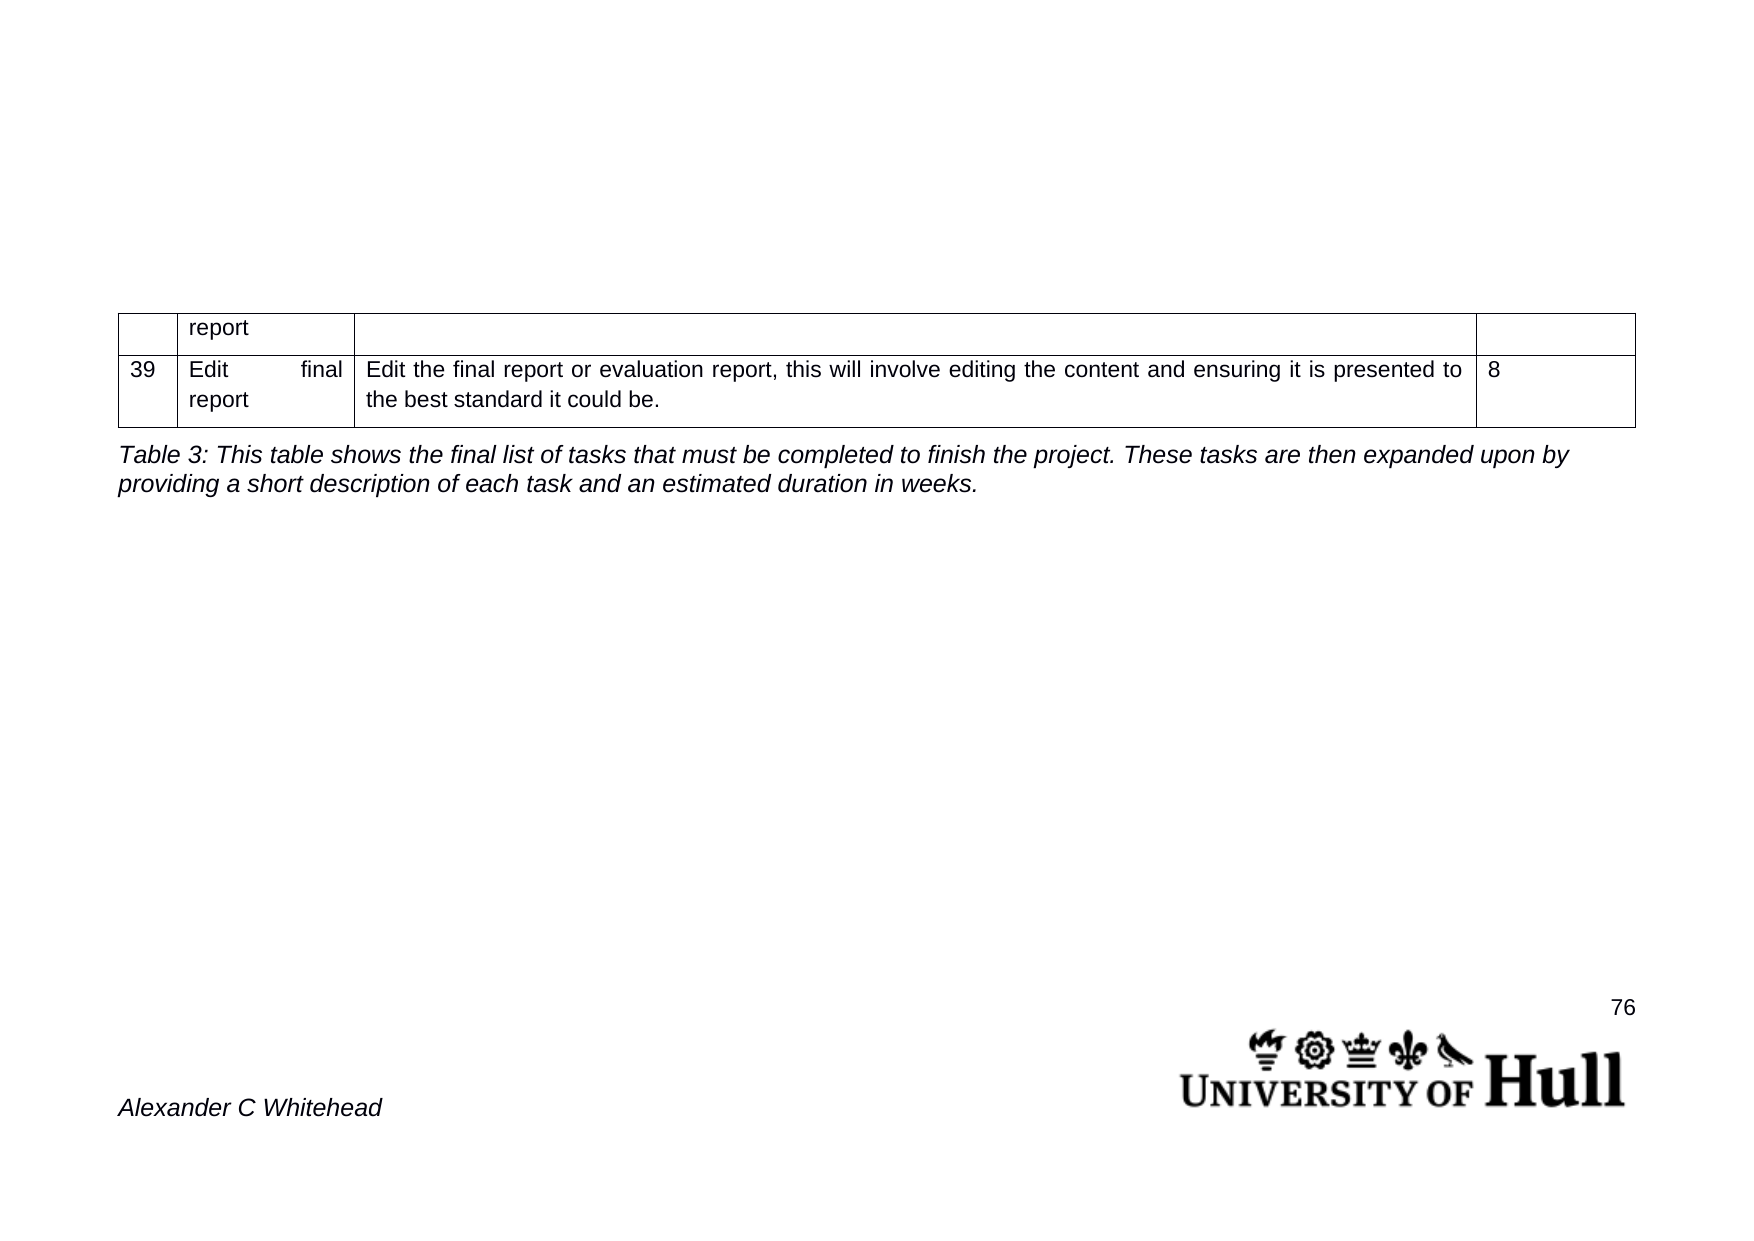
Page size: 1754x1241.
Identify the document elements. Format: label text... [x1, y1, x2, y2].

table_cell Edit final report [178, 356, 354, 427]
picture [1173, 1020, 1634, 1117]
table_cell report [178, 314, 354, 354]
table_cell [1477, 314, 1635, 354]
table_cell 39 [119, 356, 177, 427]
table_cell [355, 314, 1476, 354]
table_cell [119, 314, 177, 354]
table_cell Edit the final report or evaluation report, this will involve editing the content and ensuring it is presented to the best standard it could be. [355, 356, 1476, 427]
table_cell 8 [1477, 356, 1635, 427]
text Table 3: This table shows the final list of tasks that must be completed to finish the project. These tasks are then expanded upon by providing a short description of each task and an estimated duration in weeks. [118, 440, 1636, 498]
